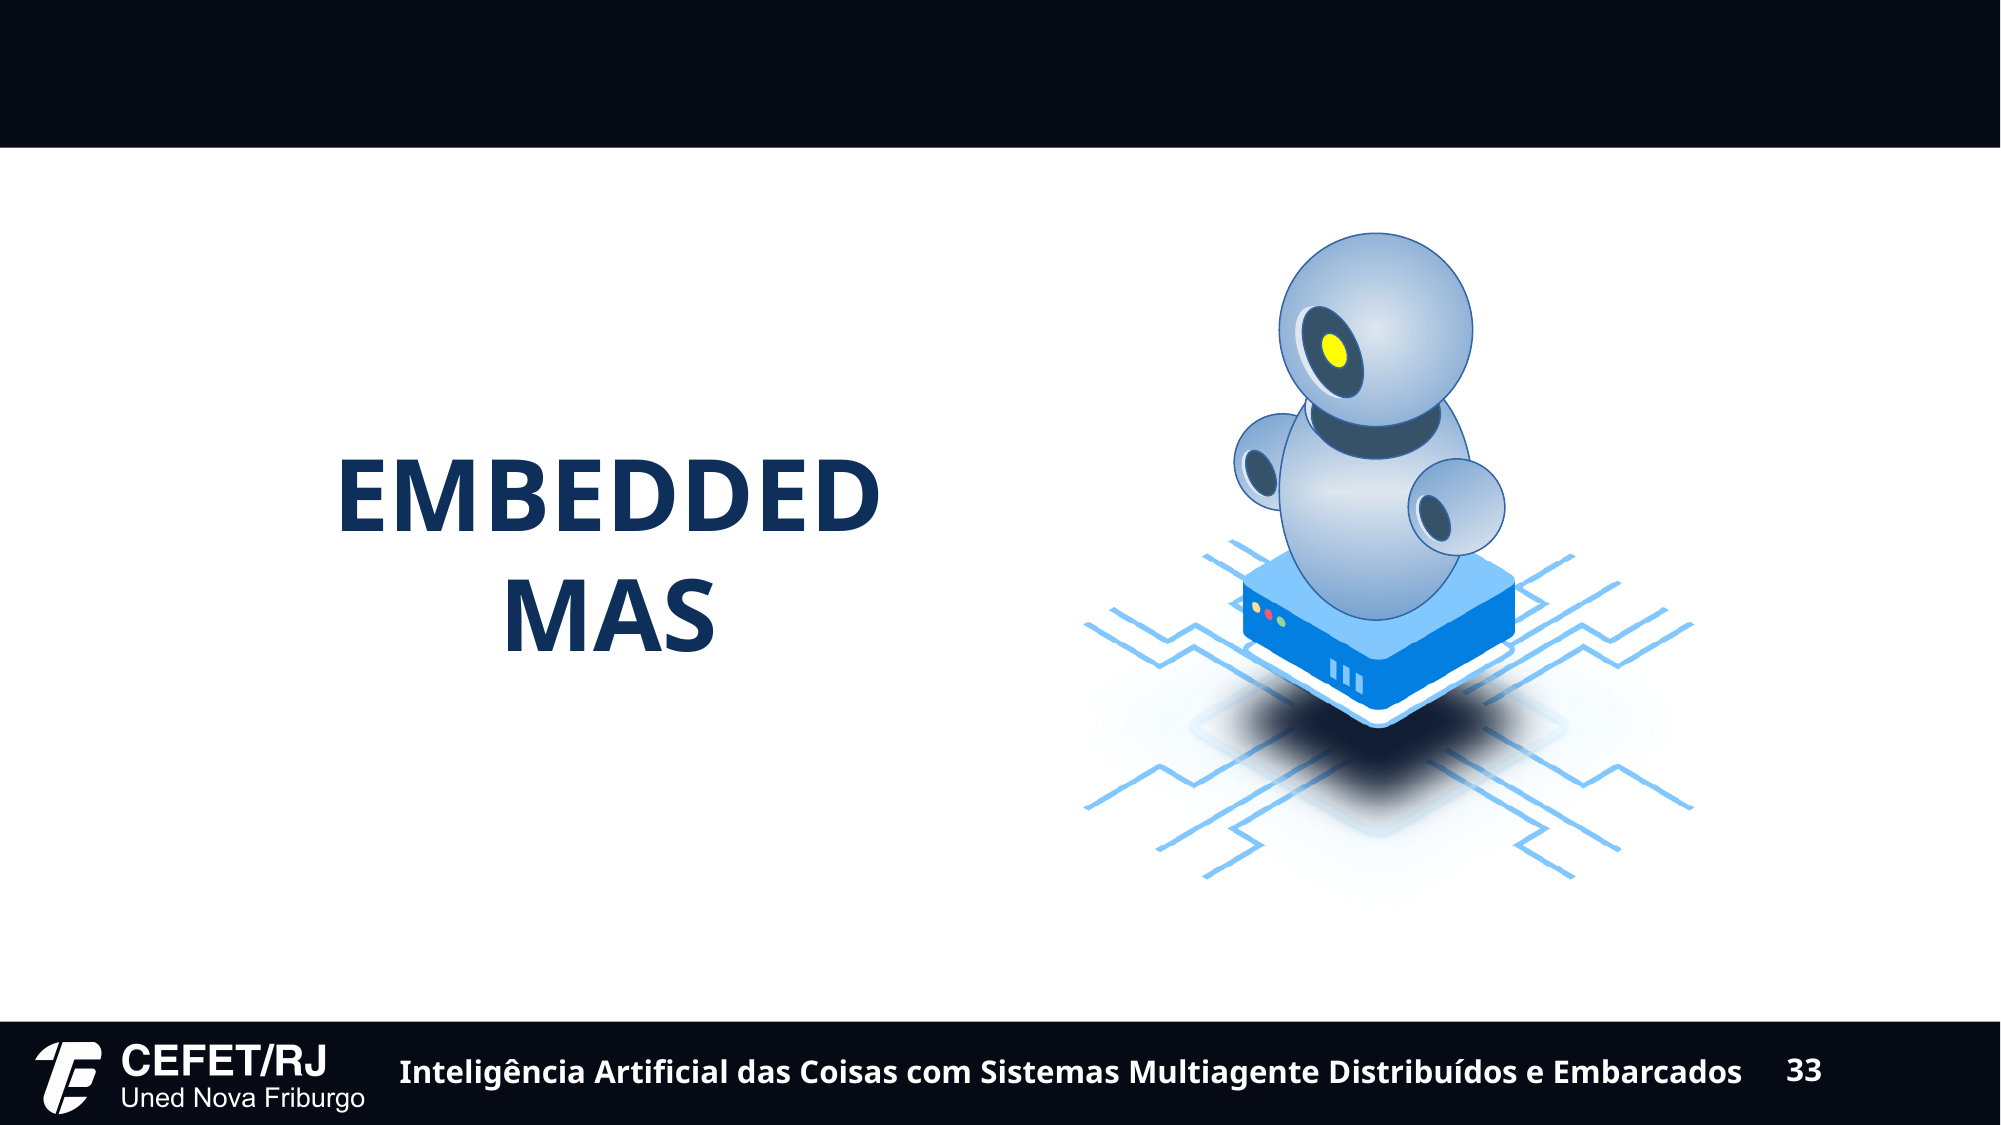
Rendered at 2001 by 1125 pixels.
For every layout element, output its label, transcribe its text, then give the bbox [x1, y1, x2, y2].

text_box EMBEDDED MAS [103, 424, 1115, 679]
text_box [1234, 233, 1505, 621]
picture [1059, 501, 1698, 927]
picture [0, 1001, 398, 1125]
